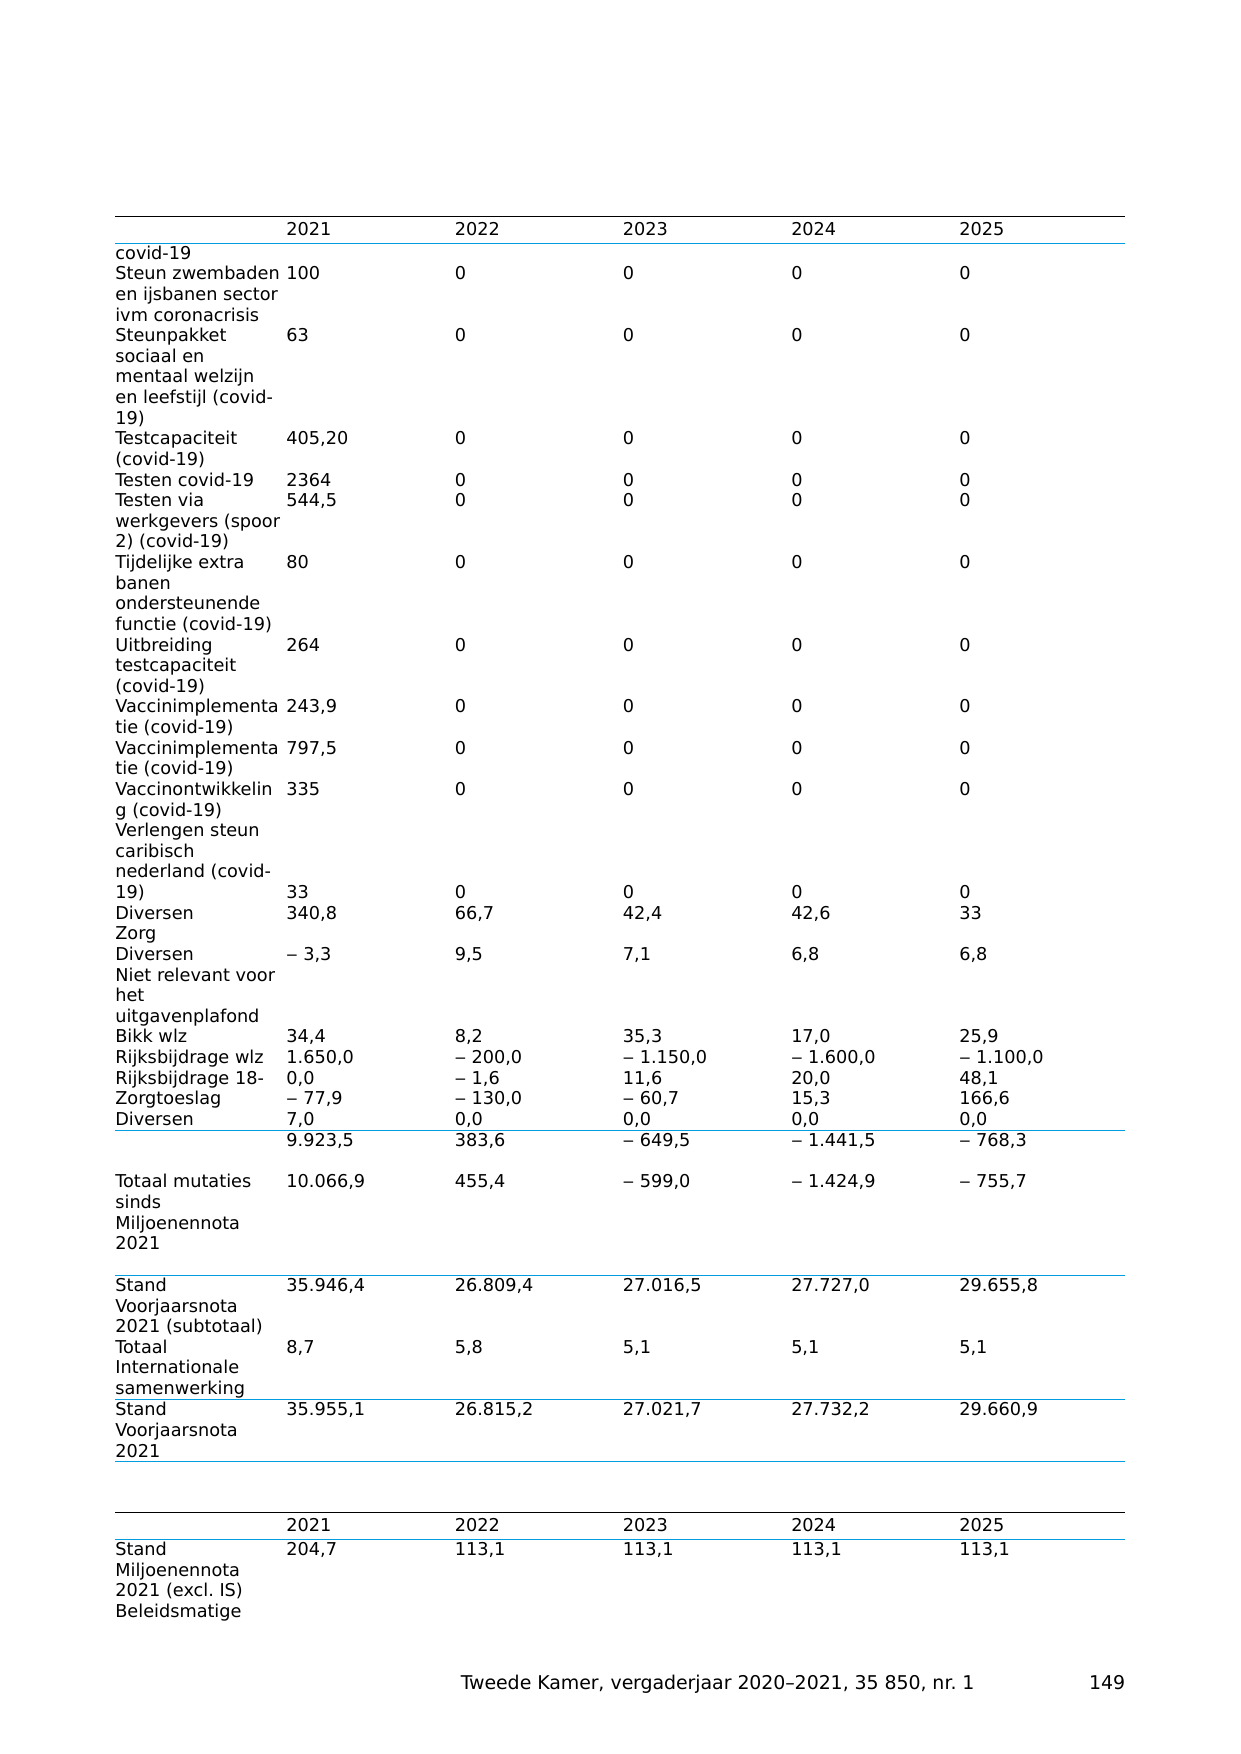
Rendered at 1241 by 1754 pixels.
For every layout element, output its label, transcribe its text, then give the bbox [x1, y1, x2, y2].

table_cell 7,0 [283, 1109, 452, 1129]
table_cell [620, 965, 788, 1026]
table_cell 48,1 [956, 1068, 1125, 1088]
table_cell 113,1 [956, 1540, 1125, 1601]
table_cell 204,7 [283, 1540, 452, 1601]
table_cell 35,3 [620, 1026, 788, 1047]
table_cell 0 [620, 470, 788, 490]
table_cell 2023 [620, 1513, 788, 1539]
table_cell 35.946,4 [283, 1276, 452, 1337]
table_cell Rijksbijdrage 18- [115, 1068, 283, 1088]
table_cell 797,5 [283, 738, 452, 779]
table_cell 0 [788, 696, 956, 738]
table_cell 2021 [283, 1513, 452, 1539]
table_cell ‒ 1.424,9 [788, 1171, 956, 1254]
table_cell 25,9 [956, 1026, 1125, 1047]
table_cell 0 [788, 325, 956, 428]
table_cell 113,1 [788, 1540, 956, 1601]
table_cell [788, 1151, 956, 1171]
table_cell ‒ 1,6 [452, 1068, 620, 1088]
table_cell ‒ 130,0 [452, 1088, 620, 1109]
table_cell Uitbreiding testcapaciteit (covid-19) [115, 635, 283, 696]
table_cell 0,0 [620, 1109, 788, 1129]
table_cell 0,0 [788, 1109, 956, 1129]
table_cell 544,5 [283, 490, 452, 552]
table_cell 0 [788, 490, 956, 552]
table_cell 29.655,8 [956, 1276, 1125, 1337]
table_cell 335 [283, 779, 452, 820]
table_cell ‒ 200,0 [452, 1047, 620, 1068]
table_cell 15,3 [788, 1088, 956, 1109]
table_cell [620, 1601, 788, 1622]
table_cell 340,8 [283, 903, 452, 923]
table_cell 5,1 [788, 1337, 956, 1399]
table_cell 63 [283, 325, 452, 428]
table_cell 0 [788, 263, 956, 325]
table_cell [452, 965, 620, 1026]
table_cell 0 [788, 470, 956, 490]
table_cell 42,4 [620, 903, 788, 923]
table_cell [452, 1254, 620, 1274]
table_cell 17,0 [788, 1026, 956, 1047]
table_cell 0 [620, 552, 788, 634]
table_cell [956, 965, 1125, 1026]
table_cell ‒ 1.441,5 [788, 1131, 956, 1151]
table_cell 34,4 [283, 1026, 452, 1047]
table_cell [620, 1254, 788, 1274]
table_cell 0 [788, 552, 956, 634]
table_cell ‒ 1.100,0 [956, 1047, 1125, 1068]
table_cell 0 [956, 325, 1125, 428]
table_cell 80 [283, 552, 452, 634]
table_cell Rijksbijdrage wlz [115, 1047, 283, 1068]
table_cell 0 [620, 738, 788, 779]
table_cell Testen covid-19 [115, 470, 283, 490]
table_cell [788, 1601, 956, 1622]
table_cell Diversen [115, 1109, 283, 1129]
table_cell 405,20 [283, 428, 452, 469]
table_cell 0 [956, 635, 1125, 696]
table_cell 2021 [283, 217, 452, 243]
table_cell 2023 [620, 217, 788, 243]
table_cell 2025 [956, 1513, 1125, 1539]
table_cell Stand Voorjaarsnota 2021 [115, 1400, 283, 1461]
table_header XVI VOLKSGEZONDHEID, WELZIJN EN SPORT: UITGAVEN [115, 191, 1125, 216]
table_cell 33 [956, 903, 1125, 923]
table_cell Stand Voorjaarsnota 2021 (subtotaal) [115, 1276, 283, 1337]
table_cell 0 [452, 263, 620, 325]
table_cell Diversen [115, 903, 283, 923]
table_cell [283, 1254, 452, 1274]
table_cell 0,0 [452, 1109, 620, 1129]
table_cell Totaal Internationale samenwerking [115, 1337, 283, 1399]
table_cell [788, 923, 956, 944]
table_cell 9.923,5 [283, 1131, 452, 1151]
table_cell 0 [452, 428, 620, 469]
table_cell 113,1 [452, 1540, 620, 1601]
table_cell 26.809,4 [452, 1276, 620, 1337]
table_cell ‒ 1.150,0 [620, 1047, 788, 1068]
table_cell 6,8 [788, 944, 956, 964]
table_cell [115, 1254, 283, 1274]
table_cell Testen via werkgevers (spoor 2) (covid-19) [115, 490, 283, 552]
table_cell ‒ 755,7 [956, 1171, 1125, 1254]
table_cell 0 [452, 635, 620, 696]
table_cell Testcapaciteit (covid-19) [115, 428, 283, 469]
table_cell 35.955,1 [283, 1400, 452, 1461]
table_cell 0 [620, 635, 788, 696]
table_cell 455,4 [452, 1171, 620, 1254]
table_cell 26.815,2 [452, 1400, 620, 1461]
table_cell [283, 923, 452, 944]
table_cell [788, 244, 956, 263]
table_cell [283, 1151, 452, 1171]
table_cell [452, 923, 620, 944]
table_cell ‒ 3,3 [283, 944, 452, 964]
table_cell 0 [452, 325, 620, 428]
table_cell Steunpakket sociaal en mentaal welzijn en leefstijl (covid-19) [115, 325, 283, 428]
table_cell [115, 217, 283, 243]
table_cell 0 [452, 552, 620, 634]
table_cell Diversen [115, 944, 283, 964]
table_cell [956, 1601, 1125, 1622]
table_cell 66,7 [452, 903, 620, 923]
table_cell 20,0 [788, 1068, 956, 1088]
table_cell [620, 244, 788, 263]
table_cell 0 [452, 738, 620, 779]
table_cell [115, 1131, 283, 1151]
table_cell Niet relevant voor het uitgavenplafond [115, 965, 283, 1026]
table_cell ‒ 60,7 [620, 1088, 788, 1109]
table_cell ‒ 599,0 [620, 1171, 788, 1254]
table_cell [956, 923, 1125, 944]
table_cell 0 [788, 820, 956, 903]
table_cell 0 [788, 428, 956, 469]
table_cell 0 [956, 696, 1125, 738]
table_cell [283, 965, 452, 1026]
table_cell 0 [956, 779, 1125, 820]
table_cell [452, 1151, 620, 1171]
table_cell Stand Miljoenennota 2021 (excl. IS) [115, 1540, 283, 1601]
table_cell 0 [452, 820, 620, 903]
table_cell [620, 923, 788, 944]
table_cell 264 [283, 635, 452, 696]
table_cell 0 [620, 779, 788, 820]
table_cell 0 [452, 779, 620, 820]
table_cell ‒ 1.600,0 [788, 1047, 956, 1068]
table_cell Totaal mutaties sinds Miljoenennota 2021 [115, 1171, 283, 1254]
table_cell 0 [620, 490, 788, 552]
table_cell 2364 [283, 470, 452, 490]
table_cell 0 [620, 696, 788, 738]
table_cell 27.016,5 [620, 1276, 788, 1337]
table_cell 0 [956, 820, 1125, 903]
table_cell 100 [283, 263, 452, 325]
table_cell 0 [620, 428, 788, 469]
table_cell 33 [283, 820, 452, 903]
table_cell Vaccinontwikkeling (covid-19) [115, 779, 283, 820]
table_cell 0 [788, 738, 956, 779]
table_cell [956, 244, 1125, 263]
table_cell 27.732,2 [788, 1400, 956, 1461]
table_cell [956, 1254, 1125, 1274]
table_cell 27.021,7 [620, 1400, 788, 1461]
table_cell Vaccinimplementatie (covid-19) [115, 738, 283, 779]
table_cell 29.660,9 [956, 1400, 1125, 1461]
table_cell Zorgtoeslag [115, 1088, 283, 1109]
table_cell 7,1 [620, 944, 788, 964]
table_cell 0 [620, 325, 788, 428]
table_cell [788, 965, 956, 1026]
table_cell 0,0 [283, 1068, 452, 1088]
table_cell 1.650,0 [283, 1047, 452, 1068]
table_cell 2022 [452, 1513, 620, 1539]
table_cell [452, 1601, 620, 1622]
table_cell 0 [788, 779, 956, 820]
table_cell 0 [452, 490, 620, 552]
table_cell [452, 244, 620, 263]
table_cell 5,8 [452, 1337, 620, 1399]
table_cell 0 [620, 263, 788, 325]
table_cell ‒ 649,5 [620, 1131, 788, 1151]
table_cell 0 [956, 490, 1125, 552]
table_cell [283, 1601, 452, 1622]
table_cell 9,5 [452, 944, 620, 964]
table_cell Beleidsmatige [115, 1601, 283, 1622]
table_cell 10.066,9 [283, 1171, 452, 1254]
table_cell 0 [956, 428, 1125, 469]
table_cell 0 [788, 635, 956, 696]
table_cell Steun zwembaden en ijsbanen sector ivm coronacrisis [115, 263, 283, 325]
table_cell 2022 [452, 217, 620, 243]
table_cell 0 [620, 820, 788, 903]
table_cell 6,8 [956, 944, 1125, 964]
table_cell 0,0 [956, 1109, 1125, 1129]
table_cell [620, 1151, 788, 1171]
table_cell 8,7 [283, 1337, 452, 1399]
table_cell 0 [452, 470, 620, 490]
table_cell 166,6 [956, 1088, 1125, 1109]
table_cell 2024 [788, 217, 956, 243]
table_cell 113,1 [620, 1540, 788, 1601]
table_cell 0 [956, 470, 1125, 490]
table_cell 27.727,0 [788, 1276, 956, 1337]
table_cell 2025 [956, 217, 1125, 243]
table_cell Verlengen steun caribisch nederland (covid-19) [115, 820, 283, 903]
table_cell covid-19 [115, 244, 283, 263]
table_cell Zorg [115, 923, 283, 944]
table_cell 0 [956, 552, 1125, 634]
table_cell 383,6 [452, 1131, 620, 1151]
table_cell [788, 1254, 956, 1274]
table_cell [956, 1151, 1125, 1171]
table_cell ‒ 77,9 [283, 1088, 452, 1109]
table_cell 8,2 [452, 1026, 620, 1047]
table_cell 5,1 [956, 1337, 1125, 1399]
table_cell Vaccinimplementatie (covid-19) [115, 696, 283, 738]
table_cell 42,6 [788, 903, 956, 923]
table_cell Bikk wlz [115, 1026, 283, 1047]
table_cell 0 [956, 738, 1125, 779]
table_cell [115, 1151, 283, 1171]
table_cell Tijdelijke extra banen ondersteunende functie (covid-19) [115, 552, 283, 634]
table_cell ‒ 768,3 [956, 1131, 1125, 1151]
table_cell 0 [956, 263, 1125, 325]
table_cell 0 [452, 696, 620, 738]
table_cell [115, 1513, 283, 1539]
table_cell 11,6 [620, 1068, 788, 1088]
table_cell 5,1 [620, 1337, 788, 1399]
table_cell 243,9 [283, 696, 452, 738]
table_cell [283, 244, 452, 263]
table_cell 2024 [788, 1513, 956, 1539]
table_header XVI VOLKSGEZONDHEID, WELZIJN EN SPORT: NIET-BELASTINGONTVANGSTEN [115, 1487, 1125, 1512]
